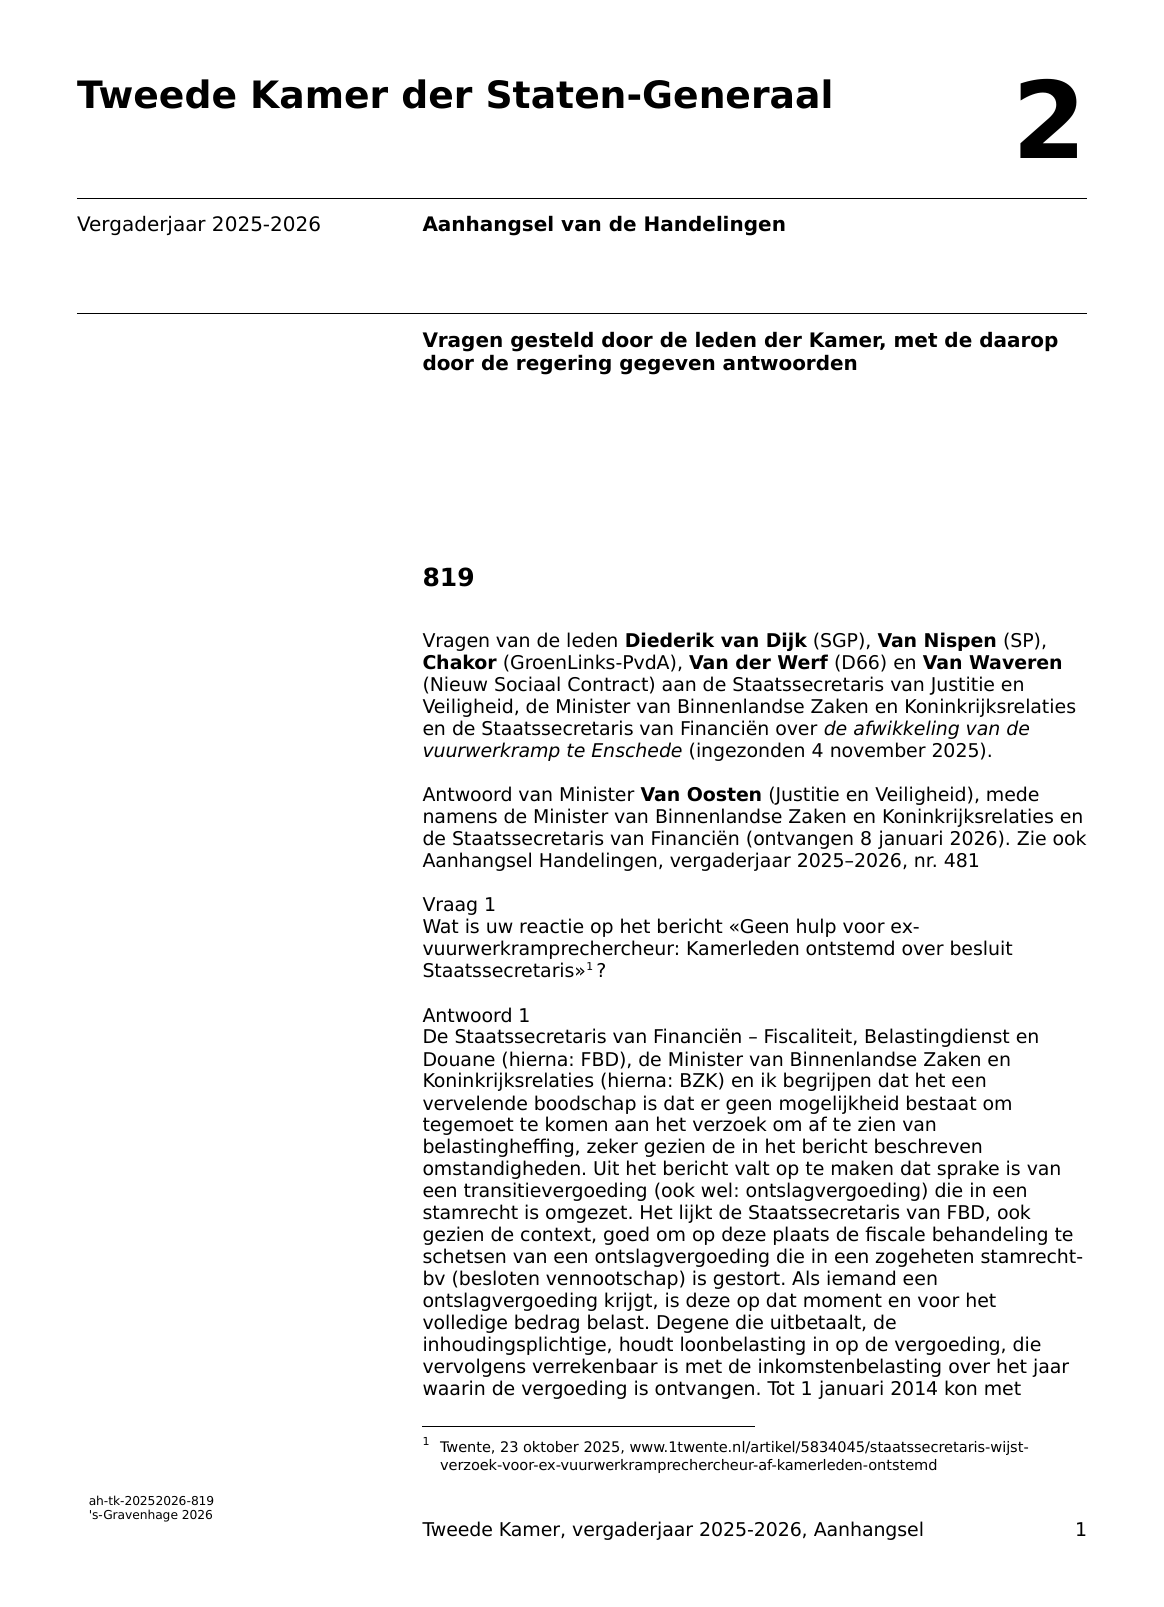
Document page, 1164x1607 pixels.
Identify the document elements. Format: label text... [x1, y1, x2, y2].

table_cell Vragen gesteld door de leden der Kamer, met de daarop door de regering gegeven antwoorden [422, 314, 1087, 375]
text Antwoord 1 [422, 1004, 1087, 1026]
text Twente, 23 oktober 2025, www.1twente.nl/artikel/5834045/staatssecretaris-wijst-verzoek-voor-ex-vuurwerkramprechercheur-af-kamerleden-ontstemd [422, 1435, 1087, 1474]
text Antwoord van Minister Van Oosten (Justitie en Veiligheid), mede namens de Minister van Binnenlandse Zaken en Koninkrijksrelaties en de Staatssecretaris van Financiën (ontvangen 8 januari 2026). Zie ook Aanhangsel Handelingen, vergaderjaar 2025–2026, nr. 481 [422, 784, 1087, 872]
table_cell Aanhangsel van de Handelingen [422, 199, 1087, 313]
table_header 2 [886, 59, 1087, 198]
table_cell Vergaderjaar 2025-2026 [77, 199, 422, 313]
table_header Tweede Kamer der Staten-Generaal [77, 59, 886, 198]
text 's-Gravenhage 2026 [88, 1508, 323, 1522]
text ah-tk-20252026-819 [88, 1494, 323, 1508]
text Vragen van de leden Diederik van Dijk (SGP), Van Nispen (SP), Chakor (GroenLinks-PvdA), Van der Werf (D66) en Van Waveren (Nieuw Sociaal Contract) aan de Staatssecretaris van Justitie en Veiligheid, de Minister van Binnenlandse Zaken en Koninkrijksrelaties en de Staatssecretaris van Financiën over de afwikkeling van de vuurwerkramp te Enschede (ingezonden 4 november 2025). [422, 630, 1087, 762]
text Wat is uw reactie op het bericht «Geen hulp voor ex-vuurwerkramprechercheur: Kamerleden ontstemd over besluit Staatssecretaris»? [422, 916, 1087, 982]
table_cell [77, 314, 422, 375]
text Vraag 1 [422, 894, 1087, 916]
text De Staatssecretaris van Financiën – Fiscaliteit, Belastingdienst en Douane (hierna: FBD), de Minister van Binnenlandse Zaken en Koninkrijksrelaties (hierna: BZK) en ik begrijpen dat het een vervelende boodschap is dat er geen mogelijkheid bestaat om tegemoet te komen aan het verzoek om af te zien van belastingheffing, zeker gezien de in het bericht beschreven omstandigheden. Uit het bericht valt op te maken dat sprake is van een transitievergoeding (ook wel: ontslagvergoeding) die in een stamrecht is omgezet. Het lijkt de Staatssecretaris van FBD, ook gezien de context, goed om op deze plaats de fiscale behandeling te schetsen van een ontslagvergoeding die in een zogeheten stamrecht-bv (besloten vennootschap) is gestort. Als iemand een ontslagvergoeding krijgt, is deze op dat moment en voor het volledige bedrag belast. Degene die uitbetaalt, de inhoudingsplichtige, houdt loonbelasting in op de vergoeding, die vervolgens verrekenbaar is met de inkomstenbelasting over het jaar waarin de vergoeding is ontvangen. Tot 1 januari 2014 kon met [422, 1026, 1087, 1400]
text 819 [422, 563, 1087, 592]
